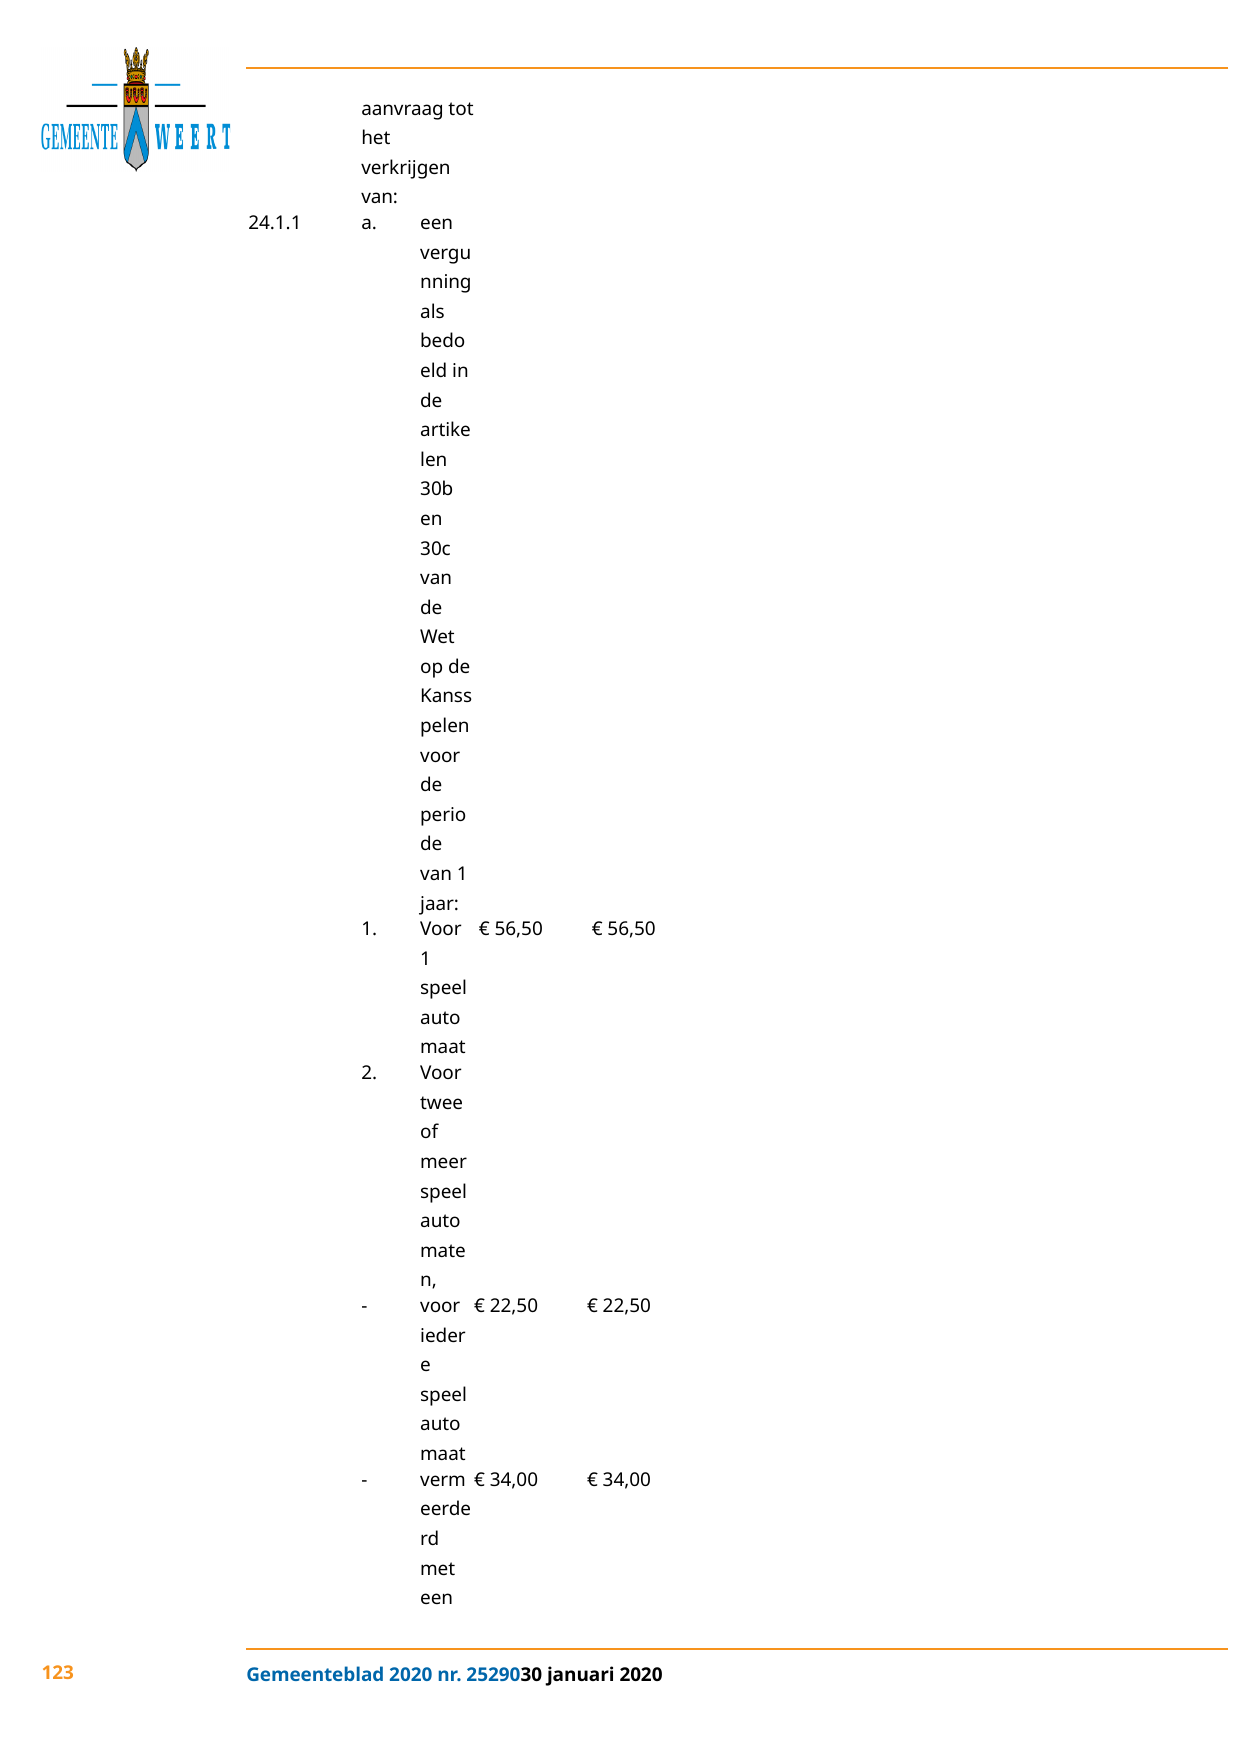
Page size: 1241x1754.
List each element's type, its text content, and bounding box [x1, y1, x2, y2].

table_cell [587, 209, 700, 915]
table_cell [587, 1060, 700, 1292]
picture [41, 47, 231, 172]
table_cell voor iedere speelautomaat [361, 1292, 474, 1466]
table_cell Voor twee of meer speelautomaten, [361, 1060, 474, 1292]
table_cell [474, 95, 587, 209]
table_cell [587, 95, 700, 209]
table_cell Voor 1 speelautomaat [361, 915, 474, 1059]
table_cell € 56,50 [587, 915, 700, 1059]
table_cell vermeerderd met een [361, 1466, 474, 1610]
table_cell aanvraag tot het verkrijgen van: [361, 95, 474, 209]
table_cell [248, 915, 361, 1059]
table_cell [248, 1060, 361, 1292]
table_cell € 34,00 [474, 1466, 587, 1610]
table_cell [474, 209, 587, 915]
table_cell € 34,00 [587, 1466, 700, 1610]
table_cell € 56,50 [474, 915, 587, 1059]
table_cell een vergunning als bedoeld in de artikelen 30b en 30c van de Wet op de Kansspelen voor de periode van 1 jaar: [361, 209, 474, 915]
table_cell [248, 1466, 361, 1610]
table_cell € 22,50 [587, 1292, 700, 1466]
table_cell 24.1.1 [248, 209, 361, 915]
table_cell [248, 95, 361, 209]
table_cell [248, 1292, 361, 1466]
table_cell [474, 1060, 587, 1292]
table_cell € 22,50 [474, 1292, 587, 1466]
